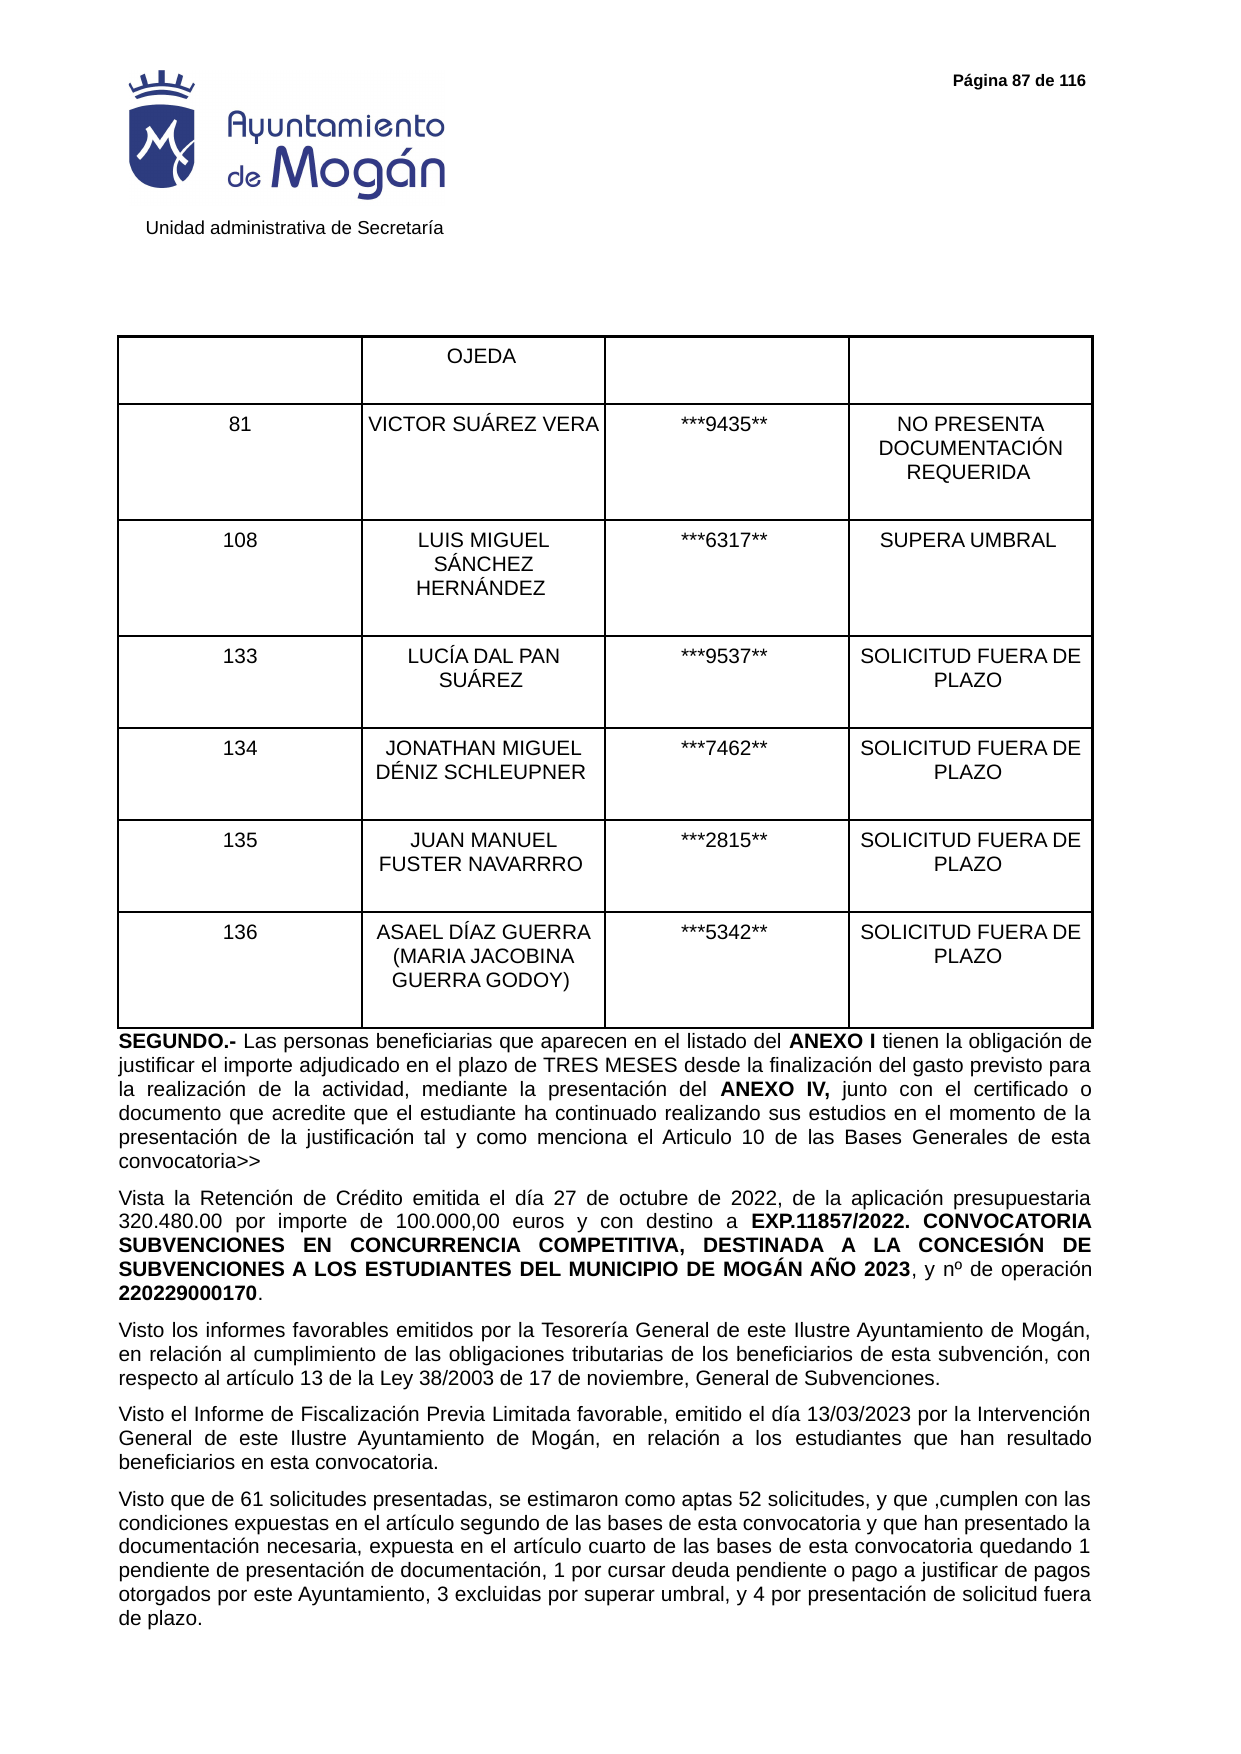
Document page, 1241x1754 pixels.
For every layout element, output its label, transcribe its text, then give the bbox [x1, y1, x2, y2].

table_cell SOLICITUD FUERA DE PLAZO [850, 821, 1091, 911]
table_cell SUPERA UMBRAL [850, 521, 1091, 635]
table_cell JUAN MANUEL FUSTER NAVARRRO [363, 821, 604, 911]
table_cell ASAEL DÍAZ GUERRA (MARIA JACOBINA GUERRA GODOY) [363, 913, 604, 1027]
text SEGUNDO.- Las personas beneficiarias que aparecen en el listado del ANEXO I tienen la obligación de justificar el importe adjudicado en el plazo de TRES MESES desde la finalización del gasto previsto para la realización de la actividad, mediante la presentación del ANEXO IV, junto con el certificado o documento que acredite que el estudiante ha continuado realizando sus estudios en el momento de la presentación de la justificación tal y como menciona el Articulo 10 de las Bases Generales de esta convocatoria>> [118, 1029, 1092, 1173]
table_cell LUIS MIGUEL SÁNCHEZ HERNÁNDEZ [363, 521, 604, 635]
table_cell SOLICITUD FUERA DE PLAZO [850, 913, 1091, 1027]
table_cell [850, 338, 1091, 403]
table_cell NO PRESENTA DOCUMENTACIÓN REQUERIDA [850, 405, 1091, 519]
table_cell LUCÍA DAL PAN SUÁREZ [363, 637, 604, 727]
text Vista la Retención de Crédito emitida el día 27 de octubre de 2022, de la aplicación presupuestaria 320.480.00 por importe de 100.000,00 euros y con destino a EXP.11857/2022. CONVOCATORIA SUBVENCIONES EN CONCURRENCIA COMPETITIVA, DESTINADA A LA CONCESIÓN DE SUBVENCIONES A LOS ESTUDIANTES DEL MUNICIPIO DE MOGÁN AÑO 2023, y nº de operación 220229000170. [118, 1185, 1092, 1305]
table_cell ***7462** [606, 729, 848, 819]
table_cell 108 [119, 521, 361, 635]
table_cell SOLICITUD FUERA DE PLAZO [850, 637, 1091, 727]
table_cell [606, 338, 848, 403]
table_cell JONATHAN MIGUEL DÉNIZ SCHLEUPNER [363, 729, 604, 819]
table_cell 133 [119, 637, 361, 727]
table_cell ***2815** [606, 821, 848, 911]
table_cell ***6317** [606, 521, 848, 635]
table_cell OJEDA [363, 338, 604, 403]
text Visto el Informe de Fiscalización Previa Limitada favorable, emitido el día 13/03/2023 por la Intervención General de este Ilustre Ayuntamiento de Mogán, en relación a los estudiantes que han resultado beneficiarios en esta convocatoria. [118, 1402, 1092, 1474]
text Visto que de 61 solicitudes presentadas, se estimaron como aptas 52 solicitudes, y que ,cumplen con las condiciones expuestas en el artículo segundo de las bases de esta convocatoria y que han presentado la documentación necesaria, expuesta en el artículo cuarto de las bases de esta convocatoria quedando 1 pendiente de presentación de documentación, 1 por cursar deuda pendiente o pago a justificar de pagos otorgados por este Ayuntamiento, 3 excluidas por superar umbral, y 4 por presentación de solicitud fuera de plazo. [118, 1486, 1092, 1630]
picture [128, 70, 445, 206]
table_cell [119, 338, 361, 403]
table_cell ***9435** [606, 405, 848, 519]
table_cell VICTOR SUÁREZ VERA [363, 405, 604, 519]
table_cell 135 [119, 821, 361, 911]
text Visto los informes favorables emitidos por la Tesorería General de este Ilustre Ayuntamiento de Mogán, en relación al cumplimiento de las obligaciones tributarias de los beneficiarios de esta subvención, con respecto al artículo 13 de la Ley 38/2003 de 17 de noviembre, General de Subvenciones. [118, 1318, 1092, 1389]
table_cell 136 [119, 913, 361, 1027]
table_cell 134 [119, 729, 361, 819]
table_cell ***9537** [606, 637, 848, 727]
table_cell 81 [119, 405, 361, 519]
table_cell ***5342** [606, 913, 848, 1027]
table_cell SOLICITUD FUERA DE PLAZO [850, 729, 1091, 819]
